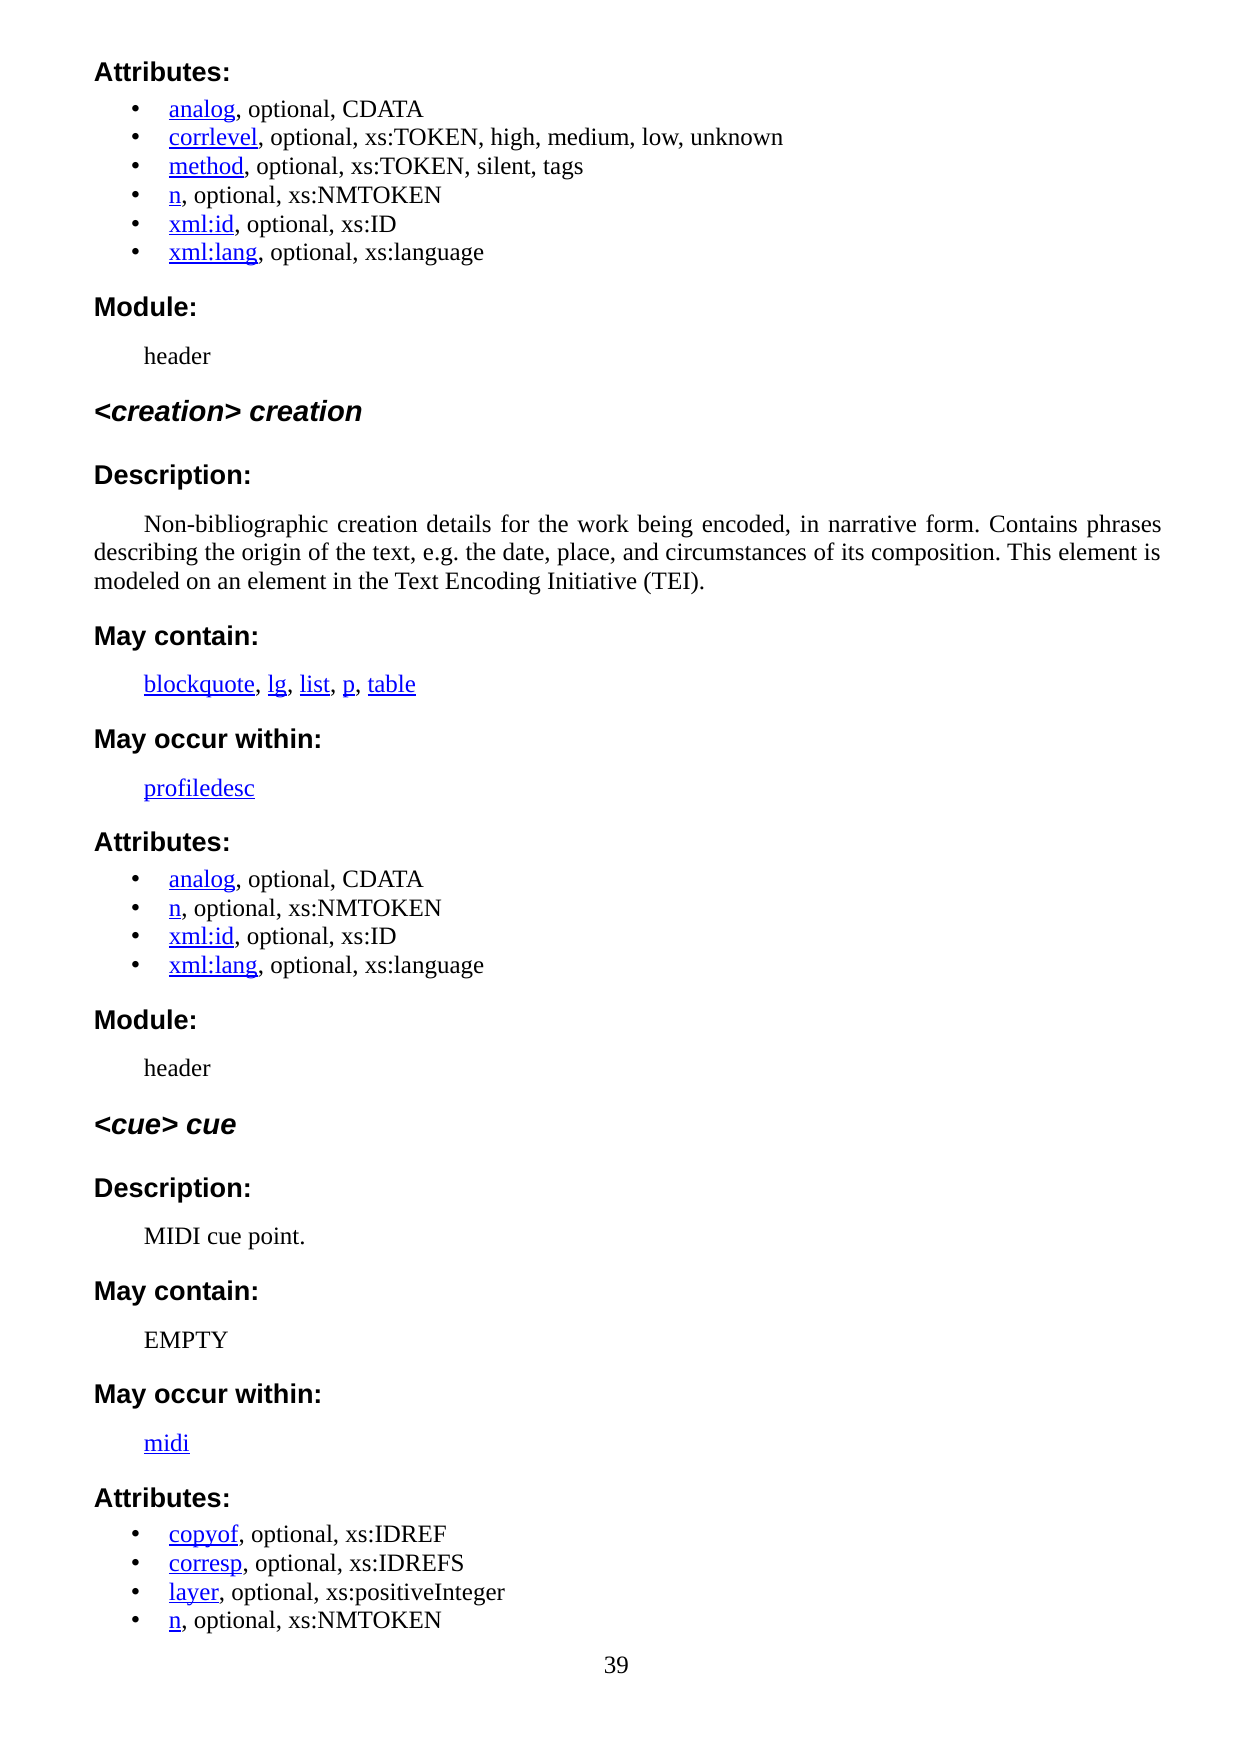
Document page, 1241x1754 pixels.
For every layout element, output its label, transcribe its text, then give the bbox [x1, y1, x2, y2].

subtitle Description: [94, 459, 1162, 491]
list corrlevel, optional, xs:TOKEN, high, medium, low, unknown [131, 122, 1162, 151]
list analog, optional, CDATA [131, 94, 1162, 122]
list layer, optional, xs:positiveInteger [131, 1577, 1162, 1605]
text MIDI cue point. [94, 1221, 1162, 1250]
subtitle May occur within: [94, 1378, 1162, 1410]
subtitle Attributes: [94, 1482, 1162, 1513]
list xml:id, optional, xs:ID [131, 921, 1162, 950]
subtitle May contain: [94, 1275, 1162, 1306]
list n, optional, xs:NMTOKEN [131, 1605, 1162, 1634]
subtitle May occur within: [94, 723, 1162, 754]
list xml:id, optional, xs:ID [131, 209, 1162, 237]
subtitle Description: [94, 1172, 1162, 1203]
text blockquote, lg, list, p, table [94, 669, 1162, 698]
text header [94, 1053, 1162, 1082]
list method, optional, xs:TOKEN, silent, tags [131, 151, 1162, 180]
text midi [94, 1428, 1162, 1457]
list copyof, optional, xs:IDREF [131, 1519, 1162, 1548]
subtitle Module: [94, 291, 1162, 322]
subtitle Attributes: [94, 826, 1162, 858]
text profiledesc [94, 773, 1162, 801]
list xml:lang, optional, xs:language [131, 237, 1162, 266]
subtitle May contain: [94, 620, 1162, 651]
list analog, optional, CDATA [131, 864, 1162, 893]
subtitle Attributes: [94, 56, 1162, 87]
text header [94, 341, 1162, 369]
subtitle Module: [94, 1004, 1162, 1035]
subtitle <cue> cue [94, 1107, 1162, 1141]
text Non-bibliographic creation details for the work being encoded, in narrative form. Contains phrases describing the origin of the text, e.g. the date, place, and circumstances of its composition. This element is modeled on an element in the Text Encoding Initiative (TEI). [94, 509, 1162, 595]
list corresp, optional, xs:IDREFS [131, 1548, 1162, 1577]
text EMPTY [94, 1325, 1162, 1353]
list xml:lang, optional, xs:language [131, 950, 1162, 979]
list n, optional, xs:NMTOKEN [131, 893, 1162, 921]
subtitle <creation> creation [94, 394, 1162, 428]
list n, optional, xs:NMTOKEN [131, 180, 1162, 209]
